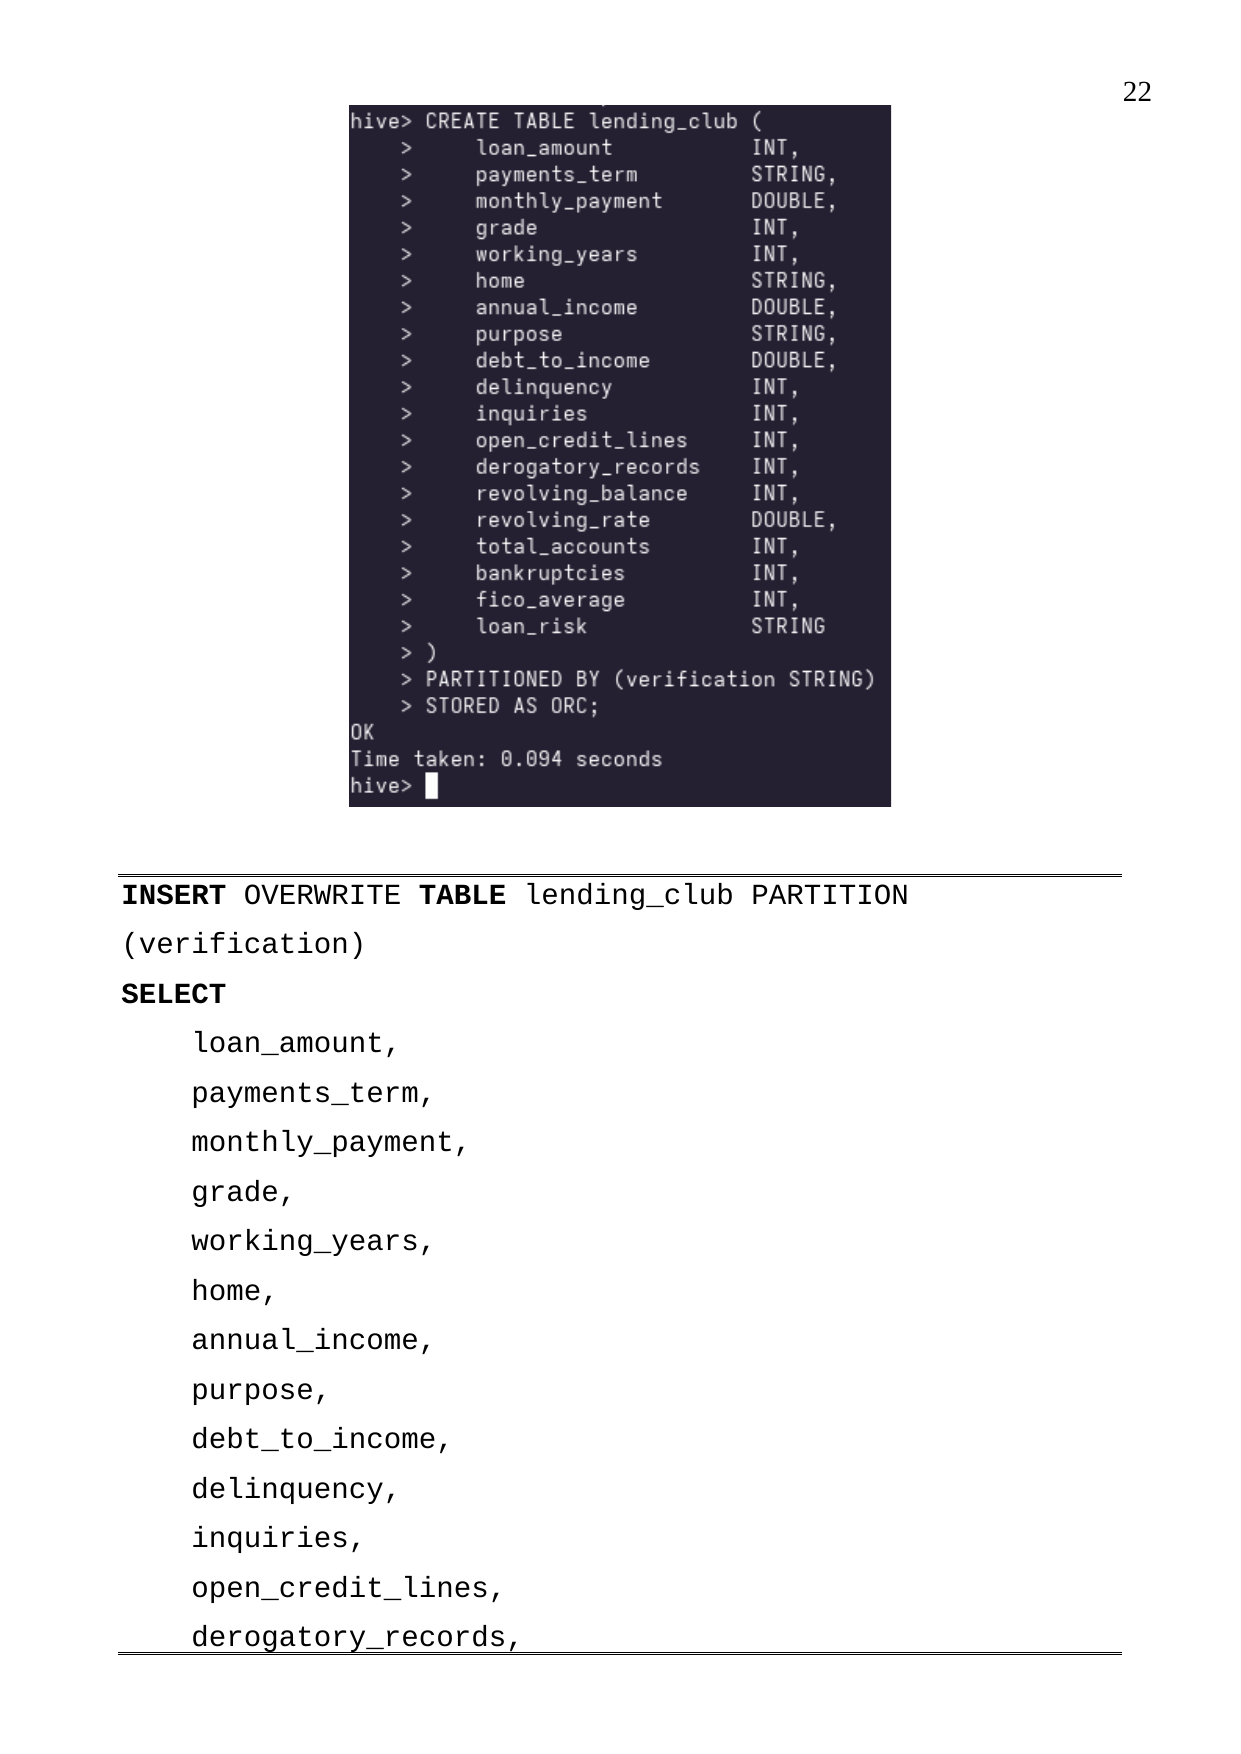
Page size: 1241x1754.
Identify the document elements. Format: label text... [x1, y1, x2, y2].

text SELECT [118, 973, 1122, 1012]
text grade, [118, 1171, 1122, 1210]
text derogatory_records, [118, 1616, 1122, 1652]
text payments_term, [118, 1072, 1122, 1111]
text debt_to_income, [118, 1418, 1122, 1457]
text INSERT OVERWRITE TABLE lending_club PARTITION (verification) [118, 877, 1122, 962]
text annual_income, [118, 1319, 1122, 1358]
text delinquency, [118, 1468, 1122, 1507]
text loan_amount, [118, 1022, 1122, 1061]
text purpose, [118, 1369, 1122, 1408]
text working_years, [118, 1220, 1122, 1259]
picture [349, 105, 892, 807]
text inquiries, [118, 1517, 1122, 1556]
text monthly_payment, [118, 1121, 1122, 1160]
text open_credit_lines, [118, 1567, 1122, 1606]
text home, [118, 1270, 1122, 1309]
